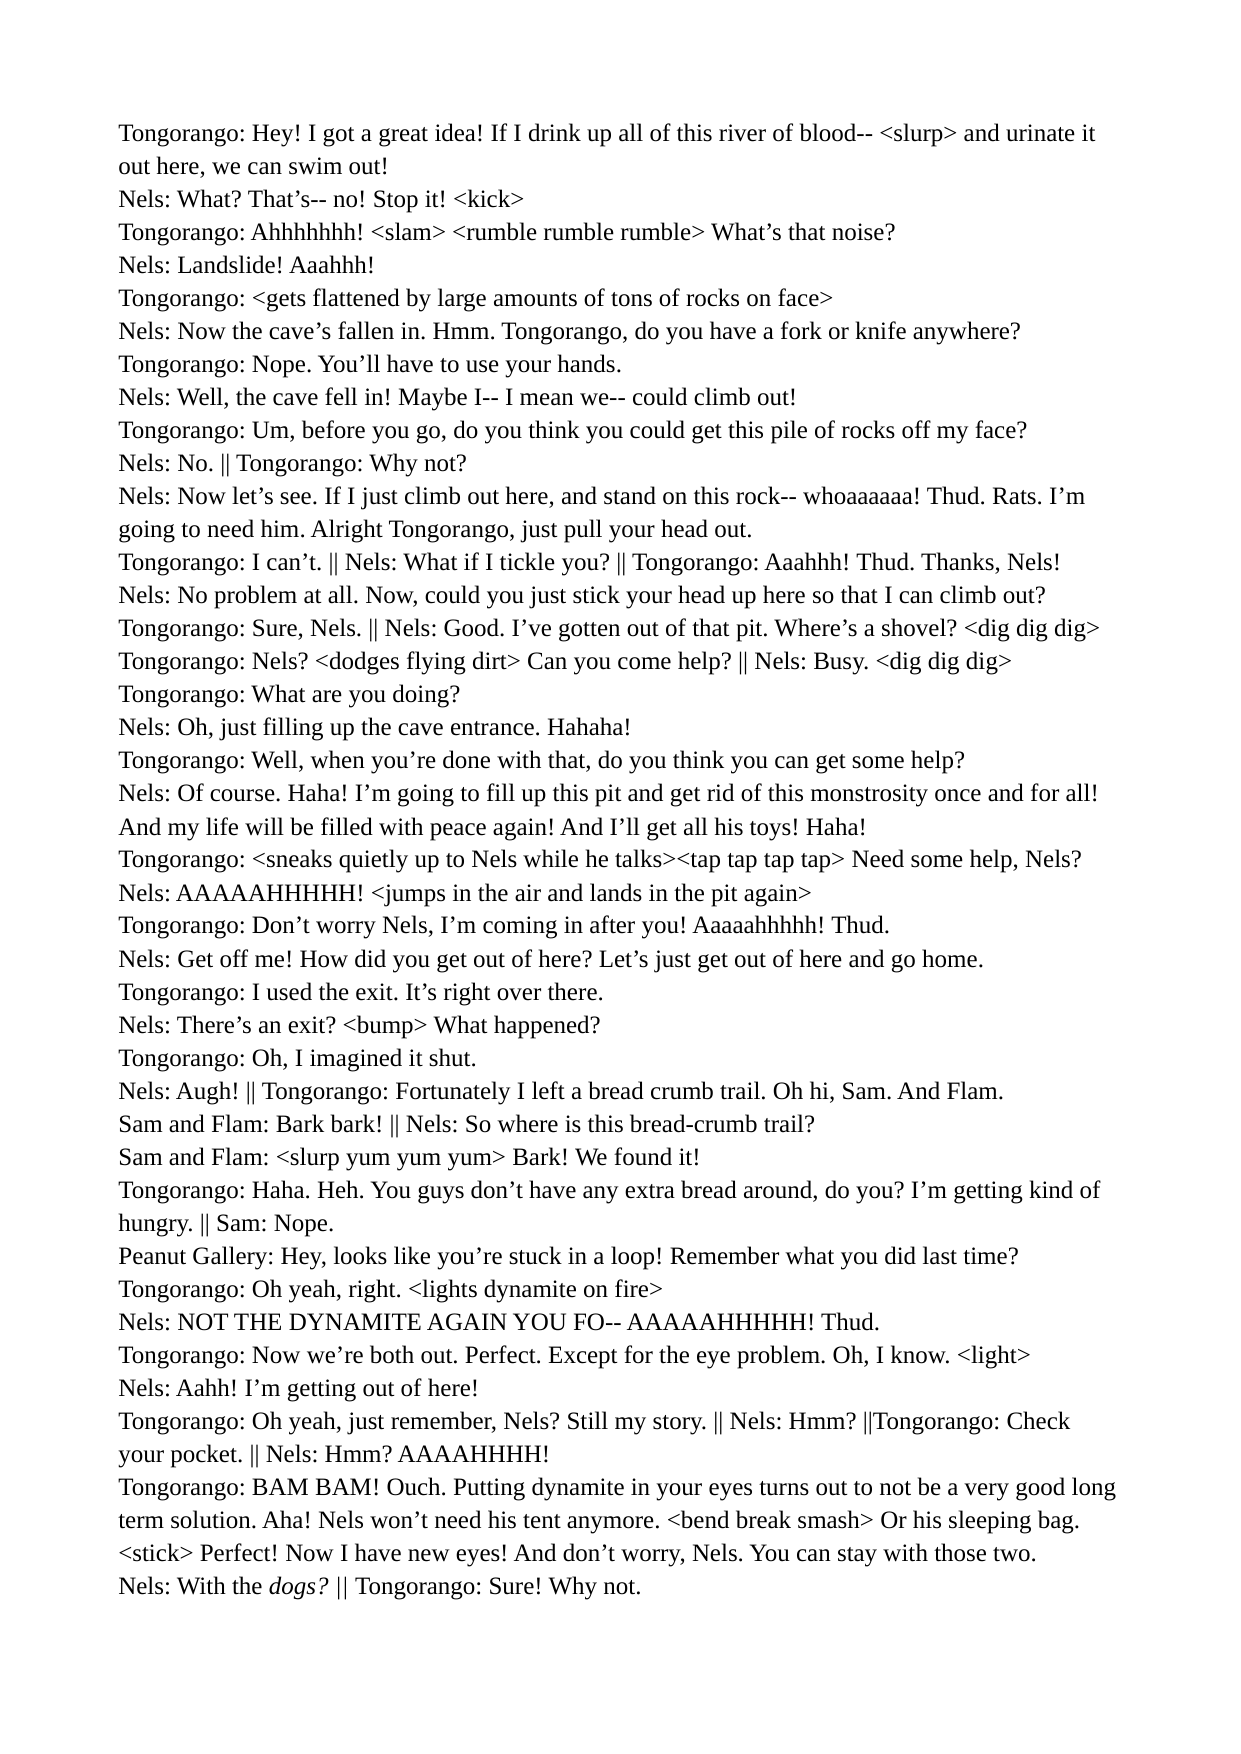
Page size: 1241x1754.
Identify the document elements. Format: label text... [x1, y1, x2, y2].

text Tongorango: Hey! I got a great idea! If I drink up all of this river of blood-- <slurp> and urinate it out here, we can swim out! Nels: What? That’s-- no! Stop it! <kick> Tongorango: Ahhhhhhh! <slam> <rumble rumble rumble> What’s that noise? Nels: Landslide! Aaahhh! Tongorango: <gets flattened by large amounts of tons of rocks on face> Nels: Now the cave’s fallen in. Hmm. Tongorango, do you have a fork or knife anywhere? Tongorango: Nope. You’ll have to use your hands. Nels: Well, the cave fell in! Maybe I-- I mean we-- could climb out! Tongorango: Um, before you go, do you think you could get this pile of rocks off my face? Nels: No. || Tongorango: Why not? Nels: Now let’s see. If I just climb out here, and stand on this rock-- whoaaaaaa! Thud. Rats. I’m going to need him. Alright Tongorango, just pull your head out. Tongorango: I can’t. || Nels: What if I tickle you? || Tongorango: Aaahhh! Thud. Thanks, Nels! Nels: No problem at all. Now, could you just stick your head up here so that I can climb out? Tongorango: Sure, Nels. || Nels: Good. I’ve gotten out of that pit. Where’s a shovel? <dig dig dig> Tongorango: Nels? <dodges flying dirt> Can you come help? || Nels: Busy. <dig dig dig> Tongorango: What are you doing? Nels: Oh, just filling up the cave entrance. Hahaha! Tongorango: Well, when you’re done with that, do you think you can get some help? Nels: Of course. Haha! I’m going to fill up this pit and get rid of this monstrosity once and for all! And my life will be filled with peace again! And I’ll get all his toys! Haha! Tongorango: <sneaks quietly up to Nels while he talks><tap tap tap tap> Need some help, Nels? Nels: AAAAAHHHHH! <jumps in the air and lands in the pit again> Tongorango: Don’t worry Nels, I’m coming in after you! Aaaaahhhhh! Thud. Nels: Get off me! How did you get out of here? Let’s just get out of here and go home. Tongorango: I used the exit. It’s right over there. Nels: There’s an exit? <bump> What happened? Tongorango: Oh, I imagined it shut. Nels: Augh! || Tongorango: Fortunately I left a bread crumb trail. Oh hi, Sam. And Flam. Sam and Flam: Bark bark! || Nels: So where is this bread-crumb trail? Sam and Flam: <slurp yum yum yum> Bark! We found it! Tongorango: Haha. Heh. You guys don’t have any extra bread around, do you? I’m getting kind of hungry. || Sam: Nope. Peanut Gallery: Hey, looks like you’re stuck in a loop! Remember what you did last time? Tongorango: Oh yeah, right. <lights dynamite on fire> Nels: NOT THE DYNAMITE AGAIN YOU FO-- AAAAAHHHHH! Thud. Tongorango: Now we’re both out. Perfect. Except for the eye problem. Oh, I know. <light> Nels: Aahh! I’m getting out of here! Tongorango: Oh yeah, just remember, Nels? Still my story. || Nels: Hmm? ||Tongorango: Check your pocket. || Nels: Hmm? AAAAHHHH! Tongorango: BAM BAM! Ouch. Putting dynamite in your eyes turns out to not be a very good long term solution. Aha! Nels won’t need his tent anymore. <bend break smash> Or his sleeping bag. <stick> Perfect! Now I have new eyes! And don’t worry, Nels. You can stay with those two. Nels: With the dogs? || Tongorango: Sure! Why not. [118, 118, 1122, 1600]
